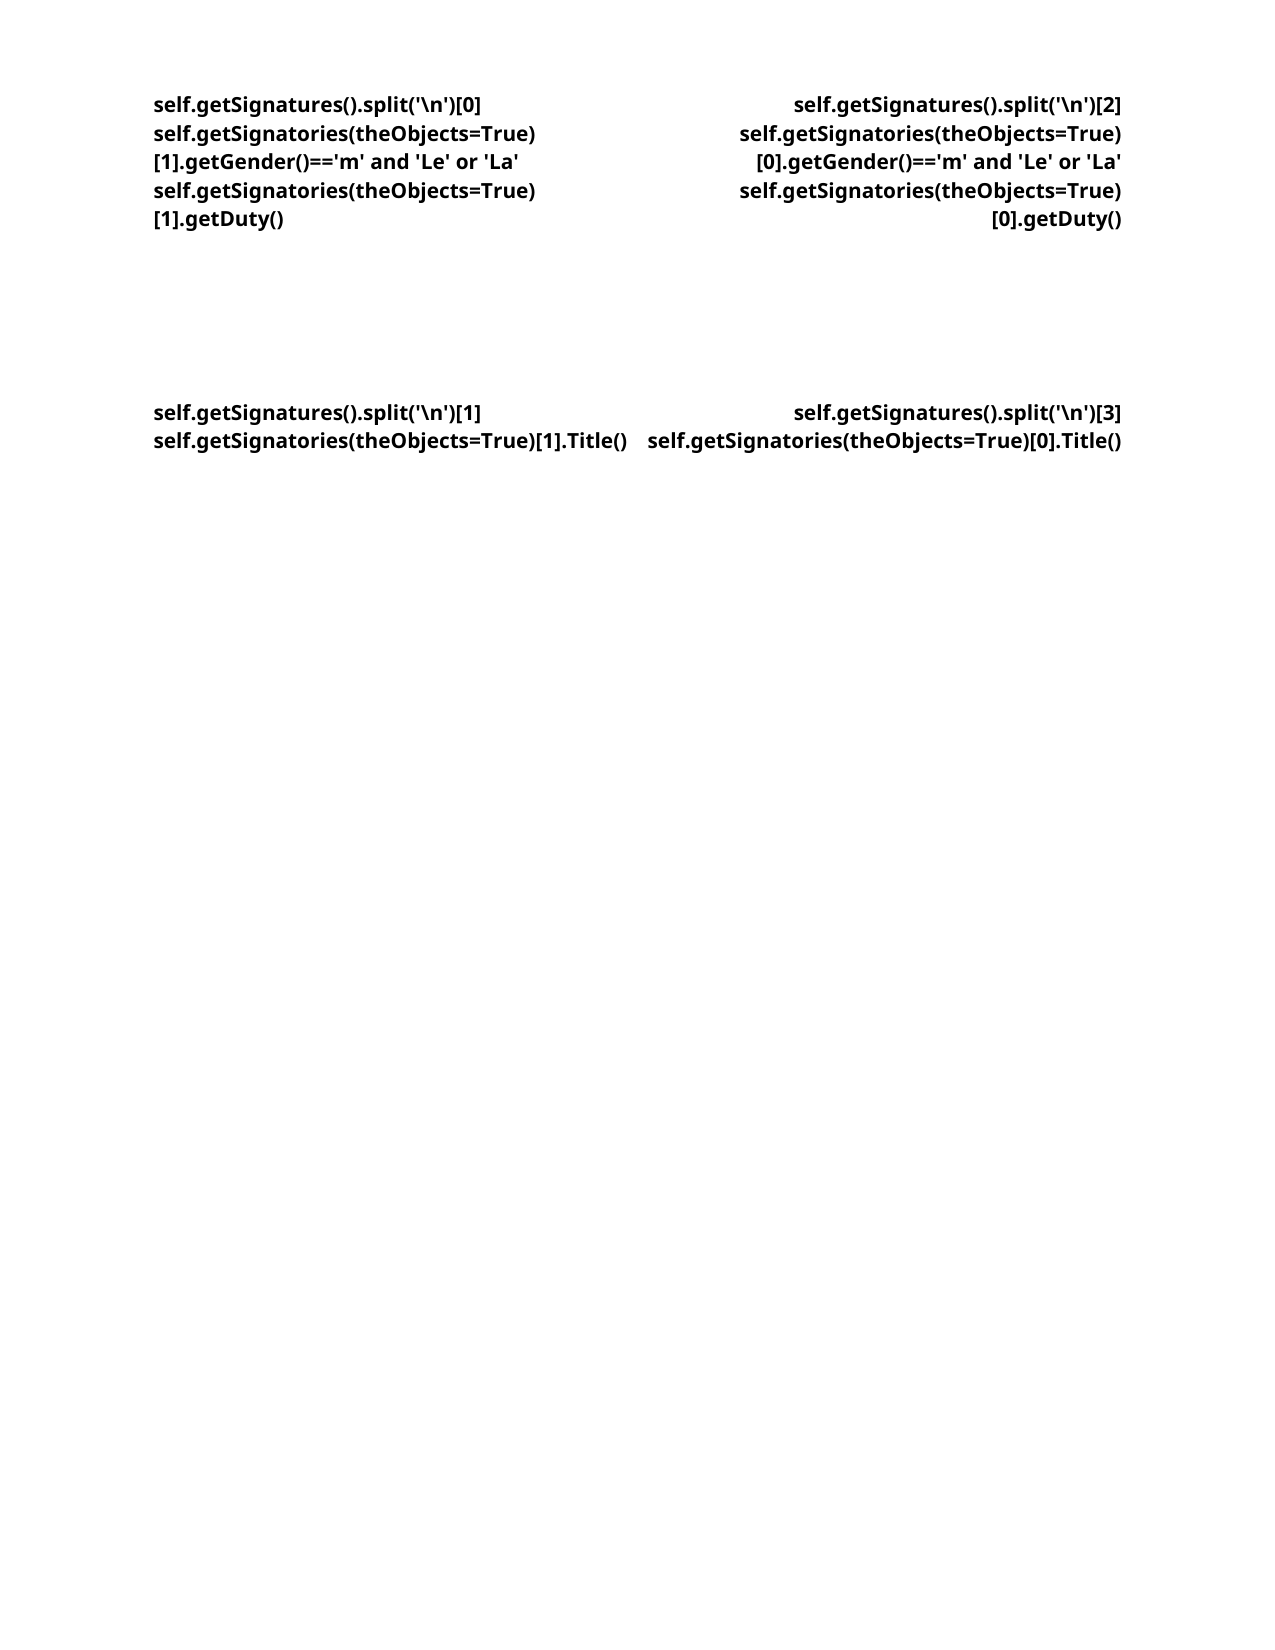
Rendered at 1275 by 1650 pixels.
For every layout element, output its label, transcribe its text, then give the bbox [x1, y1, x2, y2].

table_header self.getSignatures().split('\n')[0] self.getSignatories(theObjects=True)[1].getGender()=='m' and 'Le' or 'La' self.getSignatories(theObjects=True)[1].getDuty() [148, 85, 637, 238]
table_cell [638, 238, 1127, 392]
table_cell self.getSignatures().split('\n')[3] self.getSignatories(theObjects=True)[0].Title() [638, 392, 1127, 460]
table_header self.getSignatures().split('\n')[2] self.getSignatories(theObjects=True)[0].getGender()=='m' and 'Le' or 'La' self.getSignatories(theObjects=True)[0].getDuty() [638, 85, 1127, 238]
table_cell self.getSignatures().split('\n')[1] self.getSignatories(theObjects=True)[1].Title() [148, 392, 637, 460]
table_cell [148, 238, 637, 392]
